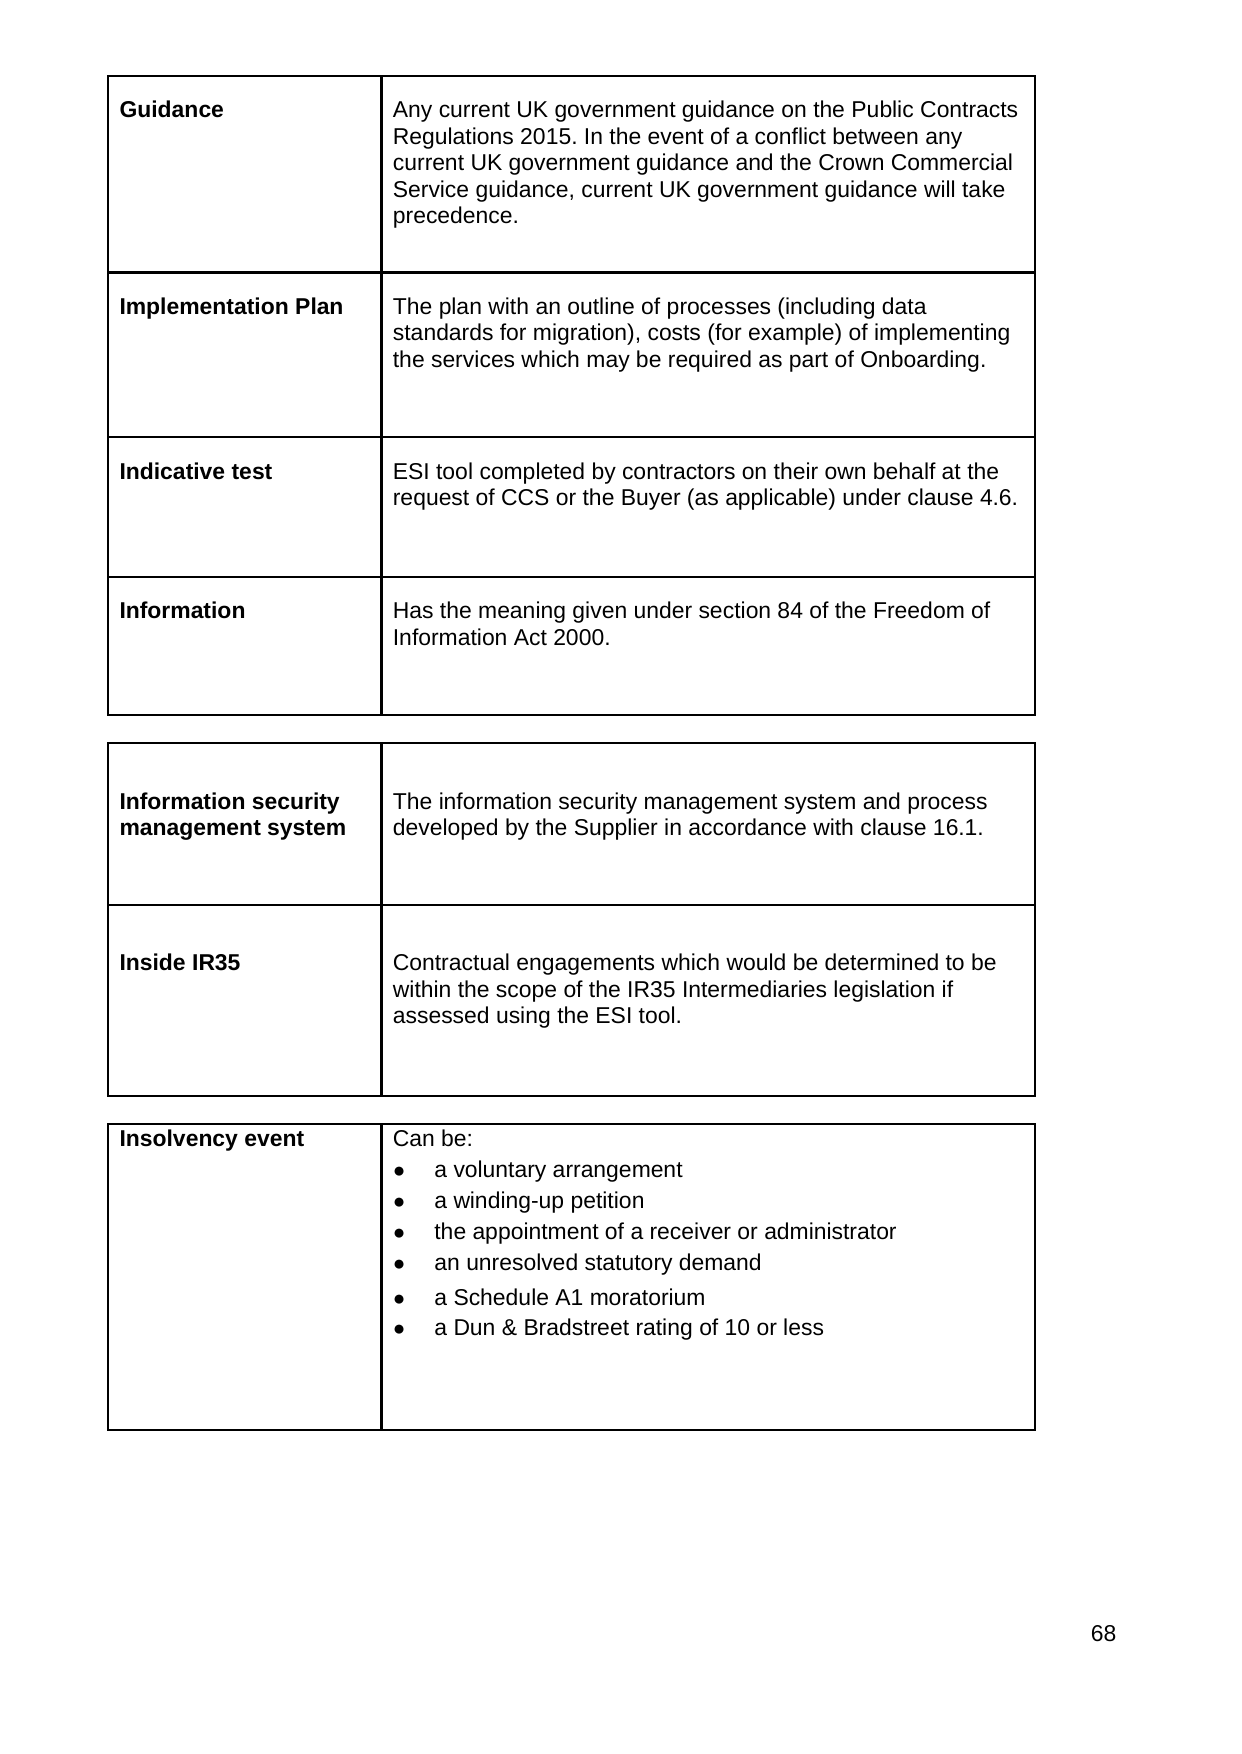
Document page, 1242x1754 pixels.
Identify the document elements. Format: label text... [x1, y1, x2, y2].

table_cell Indicative test [109, 438, 380, 576]
table_header The information security management system and process developed by the Supplier in accordance with clause 16.1. [383, 744, 1034, 904]
table_cell Implementation Plan [109, 274, 380, 436]
table_cell Information [109, 578, 380, 714]
table_cell Guidance [109, 77, 380, 271]
table_cell Any current UK government guidance on the Public Contracts Regulations 2015. In the event of a conflict between any current UK government guidance and the Crown Commercial Service guidance, current UK government guidance will take precedence. [383, 77, 1034, 271]
table_cell The plan with an outline of processes (including data standards for migration), costs (for example) of implementing the services which may be required as part of Onboarding. [383, 274, 1034, 436]
table_cell Has the meaning given under section 84 of the Freedom of Information Act 2000. [383, 578, 1034, 714]
table_header Information security management system [109, 744, 380, 904]
table_cell ESI tool completed by contractors on their own behalf at the request of CCS or the Buyer (as applicable) under clause 4.6. [383, 438, 1034, 576]
table_header Can be: a voluntary arrangement a winding-up petition the appointment of a receiver or administrator an unresolved statutory demand a Schedule A1 moratorium a Dun & Bradstreet rating of 10 or less [383, 1125, 1034, 1428]
table_cell Contractual engagements which would be determined to be within the scope of the IR35 Intermediaries legislation if assessed using the ESI tool. [383, 906, 1034, 1095]
table_header Insolvency event [109, 1125, 380, 1428]
table_cell Inside IR35 [109, 906, 380, 1095]
